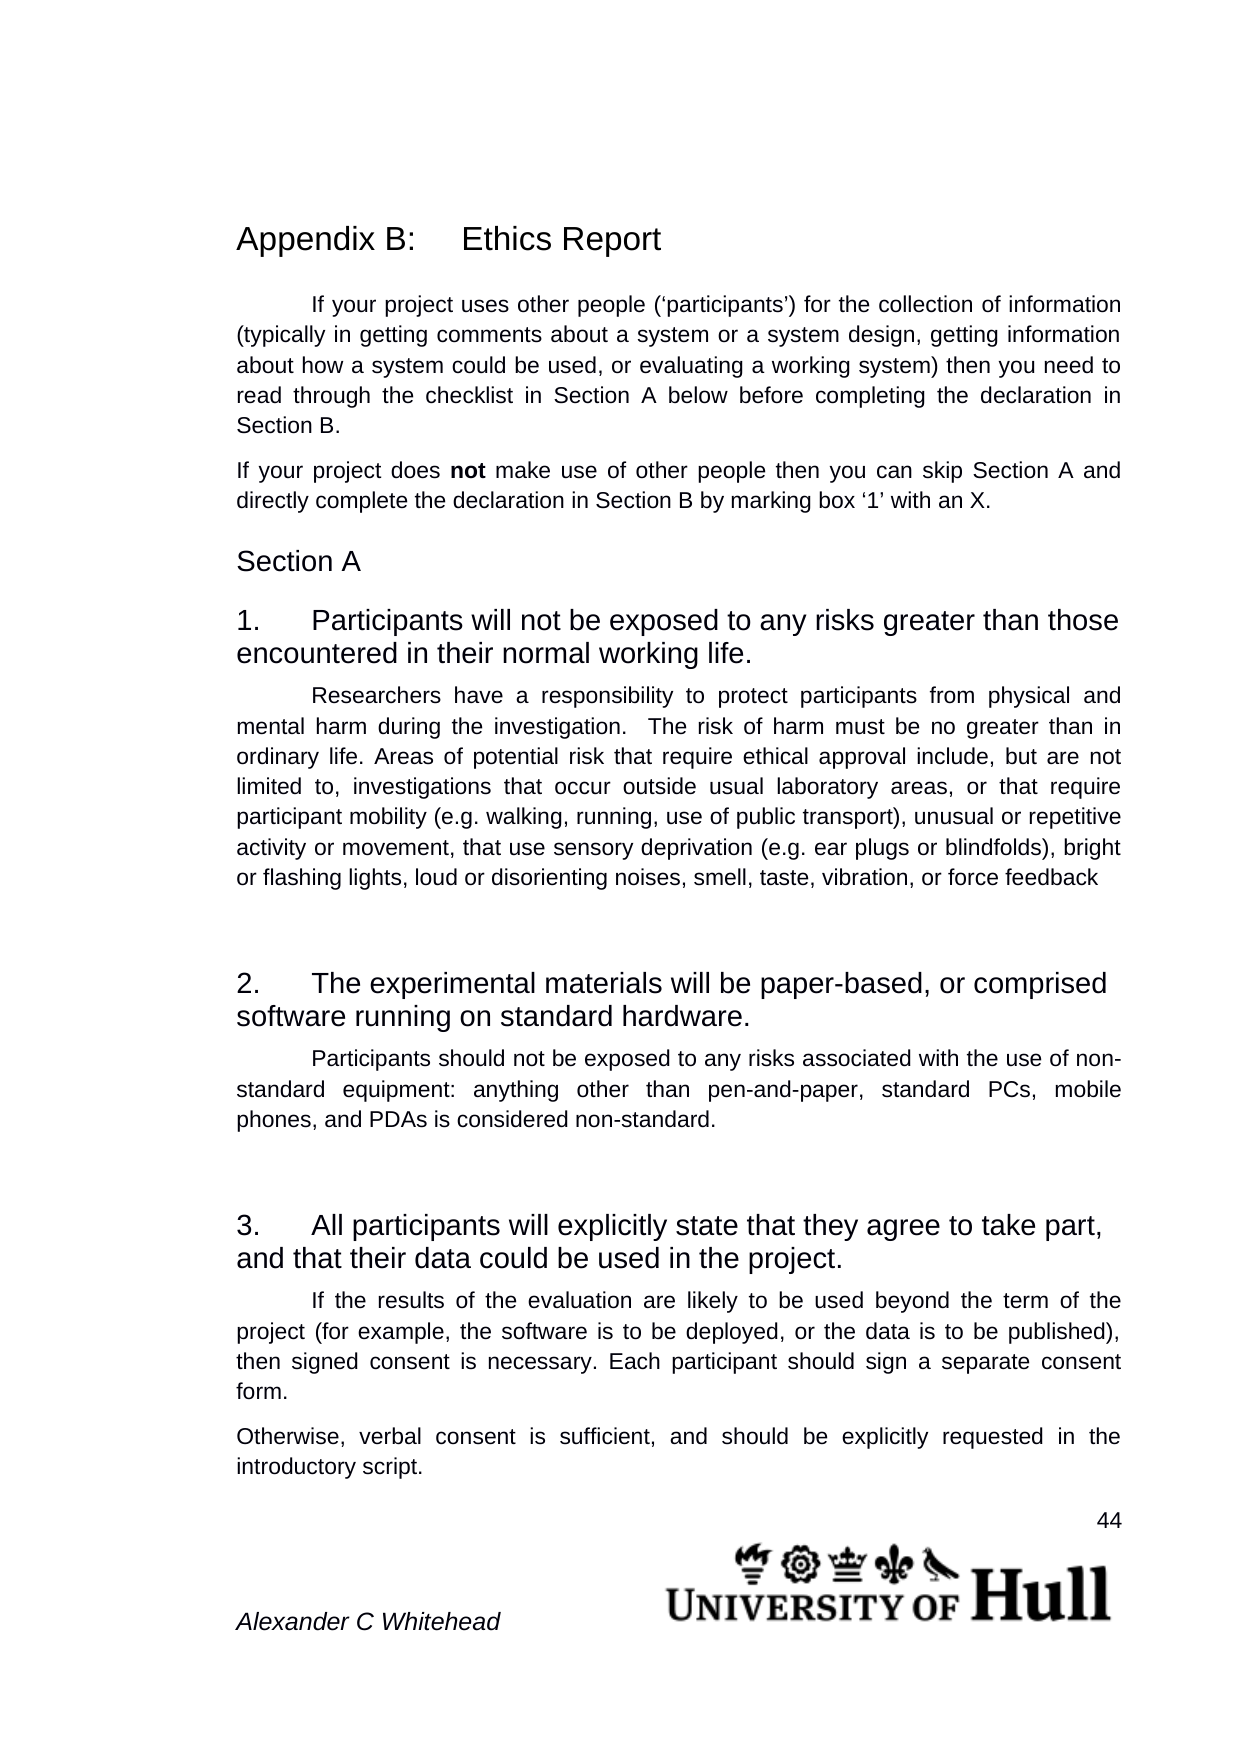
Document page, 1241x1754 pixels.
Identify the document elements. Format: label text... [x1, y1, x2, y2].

subtitle 2. The experimental materials will be paper-based, or comprised software running on standard hardware. [236, 966, 1122, 1033]
text Participants should not be exposed to any risks associated with the use of non-standard equipment: anything other than pen-and-paper, standard PCs, mobile phones, and PDAs is considered non-standard. [236, 1045, 1122, 1132]
subtitle Section A [236, 544, 1122, 578]
text If your project uses other people (‘participants’) for the collection of information (typically in getting comments about a system or a system design, getting information about how a system could be used, or evaluating a working system) then you need to read through the checklist in Section A below before completing the declaration in Section B. [236, 291, 1122, 438]
subtitle 3. All participants will explicitly state that they agree to take part, and that their data could be used in the project. [236, 1208, 1122, 1275]
subtitle Ethics Report [236, 219, 1122, 258]
picture [659, 1533, 1119, 1631]
text Researchers have a responsibility to protect participants from physical and mental harm during the investigation. The risk of harm must be no greater than in ordinary life. Areas of potential risk that require ethical approval include, but are not limited to, investigations that occur outside usual laboratory areas, or that require participant mobility (e.g. walking, running, use of public transport), unusual or repetitive activity or movement, that use sensory deprivation (e.g. ear plugs or blindfolds), bright or flashing lights, loud or disorienting noises, smell, taste, vibration, or force feedback [236, 682, 1122, 890]
text If your project does not make use of other people then you can skip Section A and directly complete the declaration in Section B by marking box ‘1’ with an X. [236, 457, 1122, 513]
text If the results of the evaluation are likely to be used beyond the term of the project (for example, the software is to be deployed, or the data is to be published), then signed consent is necessary. Each participant should sign a separate consent form. [236, 1287, 1122, 1404]
text Otherwise, verbal consent is sufficient, and should be explicitly requested in the introductory script. [236, 1423, 1122, 1479]
subtitle 1. Participants will not be exposed to any risks greater than those encountered in their normal working life. [236, 603, 1122, 670]
